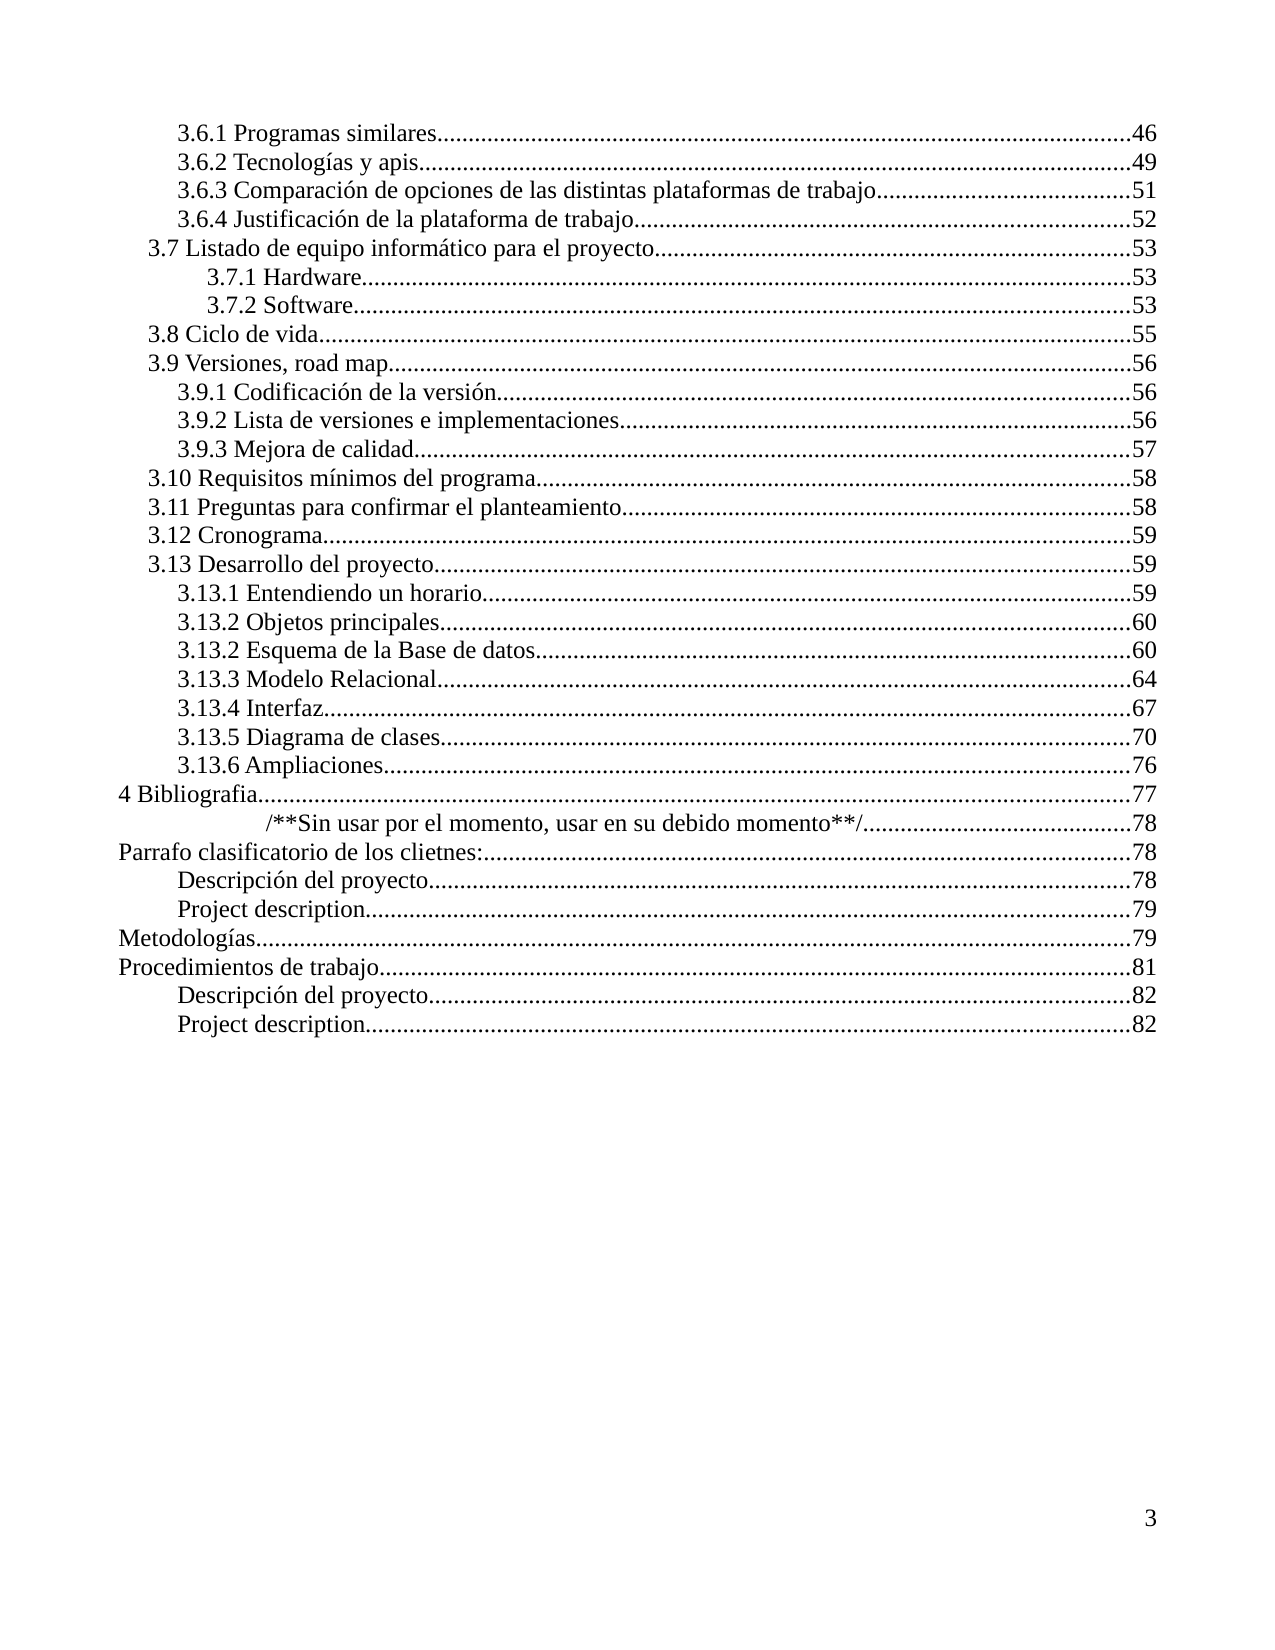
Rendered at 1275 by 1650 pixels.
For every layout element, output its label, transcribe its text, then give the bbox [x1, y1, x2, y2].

text 3.13.6 Ampliaciones 76 [177, 751, 1157, 779]
text 3.12 Cronograma 59 [148, 521, 1157, 549]
text /**Sin usar por el momento, usar en su debido momento**/ 78 [266, 808, 1157, 837]
text 3.7.1 Hardware 53 [207, 262, 1157, 291]
text 3.11 Preguntas para confirmar el planteamiento 58 [148, 492, 1157, 521]
text Descripción del proyecto 78 [177, 866, 1157, 894]
text 3.13 Desarrollo del proyecto 59 [148, 549, 1157, 578]
text 3.9.3 Mejora de calidad 57 [177, 434, 1157, 463]
text 3.7.2 Software 53 [207, 291, 1157, 319]
text 3.13.1 Entendiendo un horario 59 [177, 578, 1157, 607]
text 3.6.2 Tecnologías y apis 49 [177, 147, 1157, 176]
text 3.13.5 Diagrama de clases 70 [177, 722, 1157, 751]
text Project description 82 [177, 1009, 1157, 1038]
text Descripción del proyecto 82 [177, 981, 1157, 1009]
text 3.7 Listado de equipo informático para el proyecto 53 [148, 233, 1157, 262]
text 3.9 Versiones, road map 56 [148, 348, 1157, 377]
text 3.6.4 Justificación de la plataforma de trabajo 52 [177, 204, 1157, 233]
text Procedimientos de trabajo 81 [118, 952, 1157, 981]
text 3.8 Ciclo de vida 55 [148, 319, 1157, 348]
text Metodologías 79 [118, 923, 1157, 952]
text 4 Bibliografia 77 [118, 779, 1157, 808]
text Project description 79 [177, 894, 1157, 923]
text 3.9.1 Codificación de la versión 56 [177, 377, 1157, 406]
text 3.13.2 Objetos principales 60 [177, 607, 1157, 636]
text 3.13.4 Interfaz 67 [177, 693, 1157, 722]
text 3.6.1 Programas similares 46 [177, 118, 1157, 147]
text 3.6.3 Comparación de opciones de las distintas plataformas de trabajo 51 [177, 176, 1157, 204]
text 3.13.2 Esquema de la Base de datos 60 [177, 636, 1157, 664]
text 3.9.2 Lista de versiones e implementaciones 56 [177, 406, 1157, 434]
text 3.13.3 Modelo Relacional 64 [177, 664, 1157, 693]
text 3.10 Requisitos mínimos del programa 58 [148, 463, 1157, 492]
text Parrafo clasificatorio de los clietnes: 78 [118, 837, 1157, 866]
